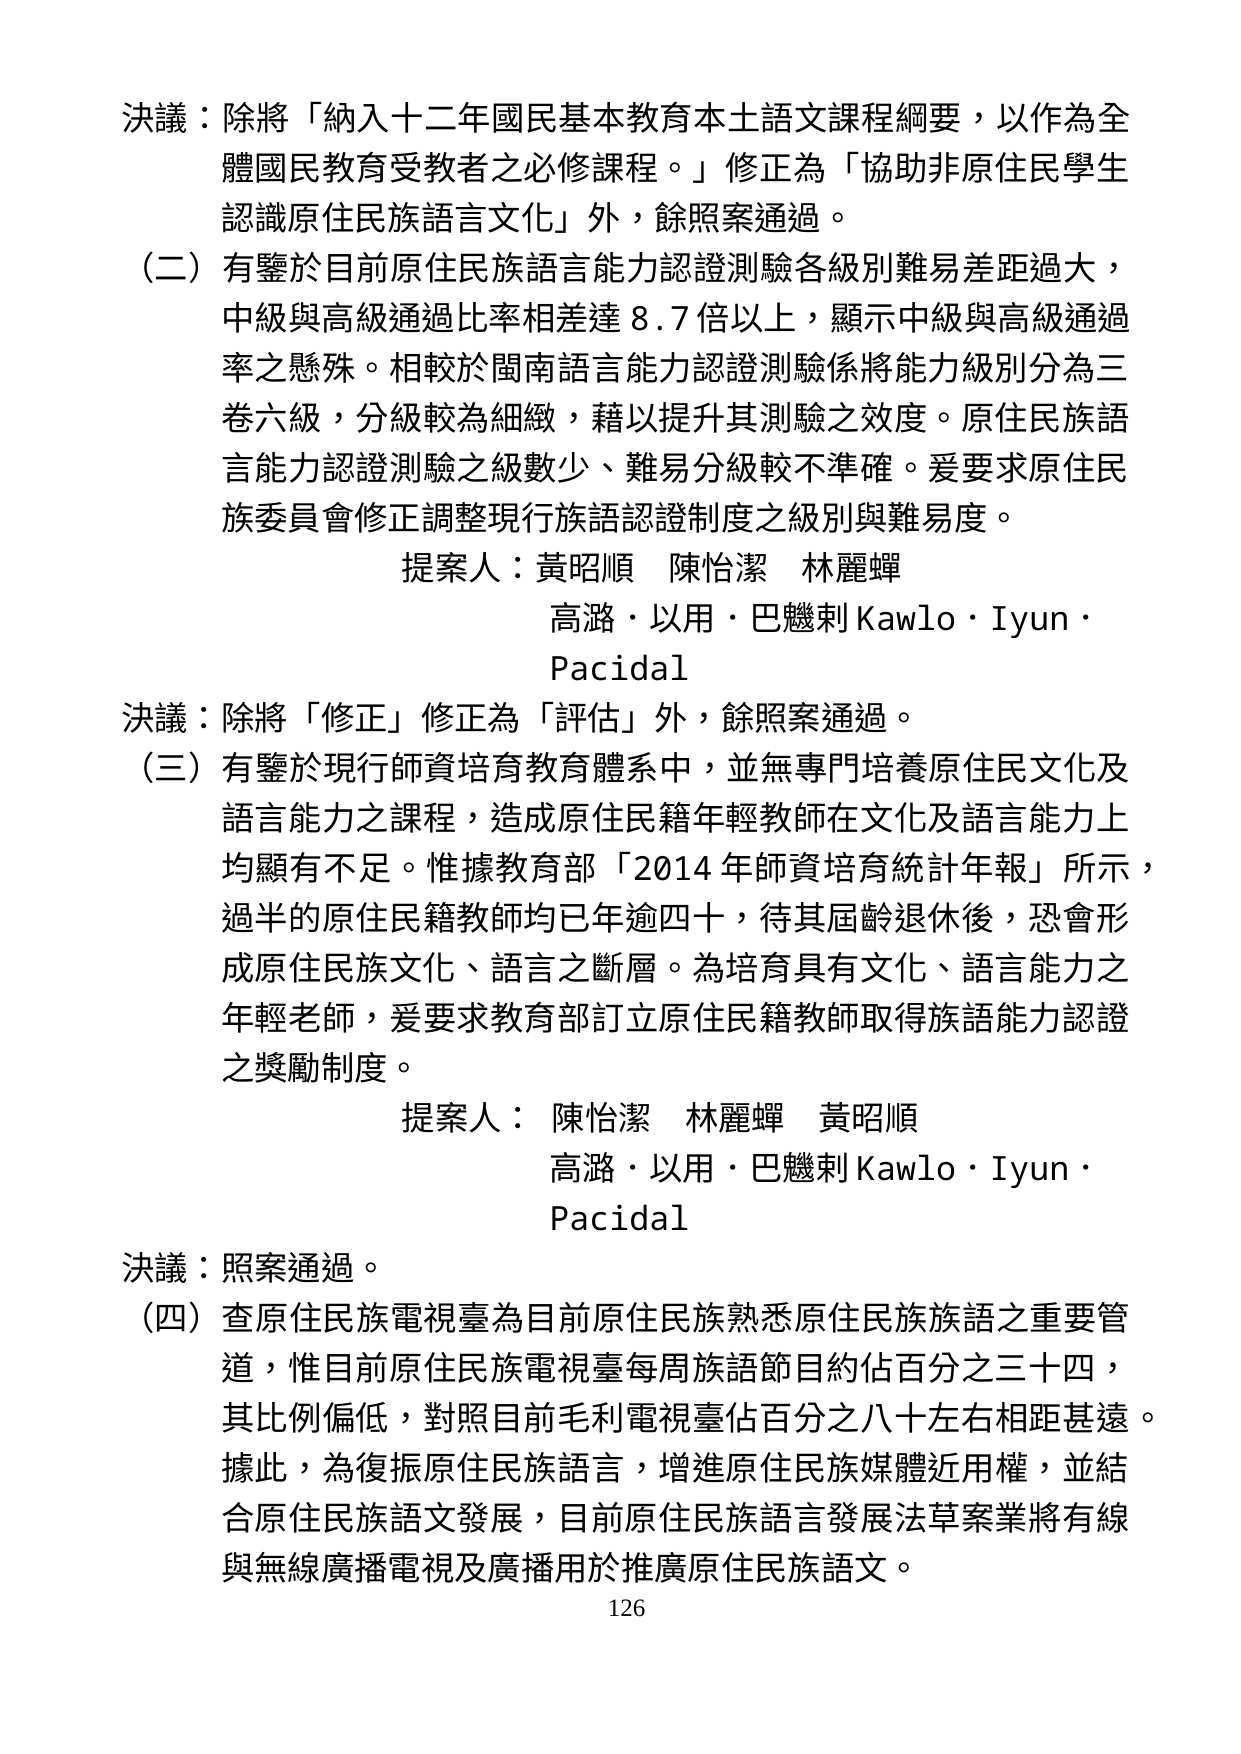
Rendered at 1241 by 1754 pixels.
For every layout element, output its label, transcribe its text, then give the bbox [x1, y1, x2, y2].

text Pacidal [121, 1191, 1133, 1241]
text 決議：除將「納入十二年國民基本教育本土語文課程綱要，以作為全體國民教育受教者之必修課程。」修正為「協助非原住民學生認識原住民族語言文化」外，餘照案通過。 [121, 91, 1132, 241]
text 決議：照案通過。 [121, 1241, 1132, 1291]
text 高潞．以用．巴魕剌Kawlo．Iyun． [121, 1141, 1133, 1191]
text 高潞．以用．巴魕剌Kawlo．Iyun． [121, 591, 1133, 641]
text （二）有鑒於目前原住民族語言能力認證測驗各級別難易差距過大，中級與高級通過比率相差達8.7倍以上，顯示中級與高級通過率之懸殊。相較於閩南語言能力認證測驗係將能力級別分為三卷六級，分級較為細緻，藉以提升其測驗之效度。原住民族語言能力認證測驗之級數少、難易分級較不準確。爰要求原住民族委員會修正調整現行族語認證制度之級別與難易度。 [121, 241, 1132, 541]
text （三）有鑒於現行師資培育教育體系中，並無專門培養原住民文化及語言能力之課程，造成原住民籍年輕教師在文化及語言能力上均顯有不足。惟據教育部「2014年師資培育統計年報」所示，過半的原住民籍教師均已年逾四十，待其屆齡退休後，恐會形成原住民族文化、語言之斷層。為培育具有文化、語言能力之年輕老師，爰要求教育部訂立原住民籍教師取得族語能力認證之獎勵制度。 [121, 741, 1132, 1091]
text 提案人：黃昭順 陳怡潔 林麗蟬 [121, 541, 1133, 591]
text 決議：除將「修正」修正為「評估」外，餘照案通過。 [121, 691, 1132, 741]
text 提案人： 陳怡潔 林麗蟬 黃昭順 [121, 1091, 1133, 1141]
text Pacidal [121, 641, 1133, 691]
text （四）查原住民族電視臺為目前原住民族熟悉原住民族族語之重要管道，惟目前原住民族電視臺每周族語節目約佔百分之三十四，其比例偏低，對照目前毛利電視臺佔百分之八十左右相距甚遠。據此，為復振原住民族語言，增進原住民族媒體近用權，並結合原住民族語文發展，目前原住民族語言發展法草案業將有線與無線廣播電視及廣播用於推廣原住民族語文。 [121, 1291, 1132, 1591]
